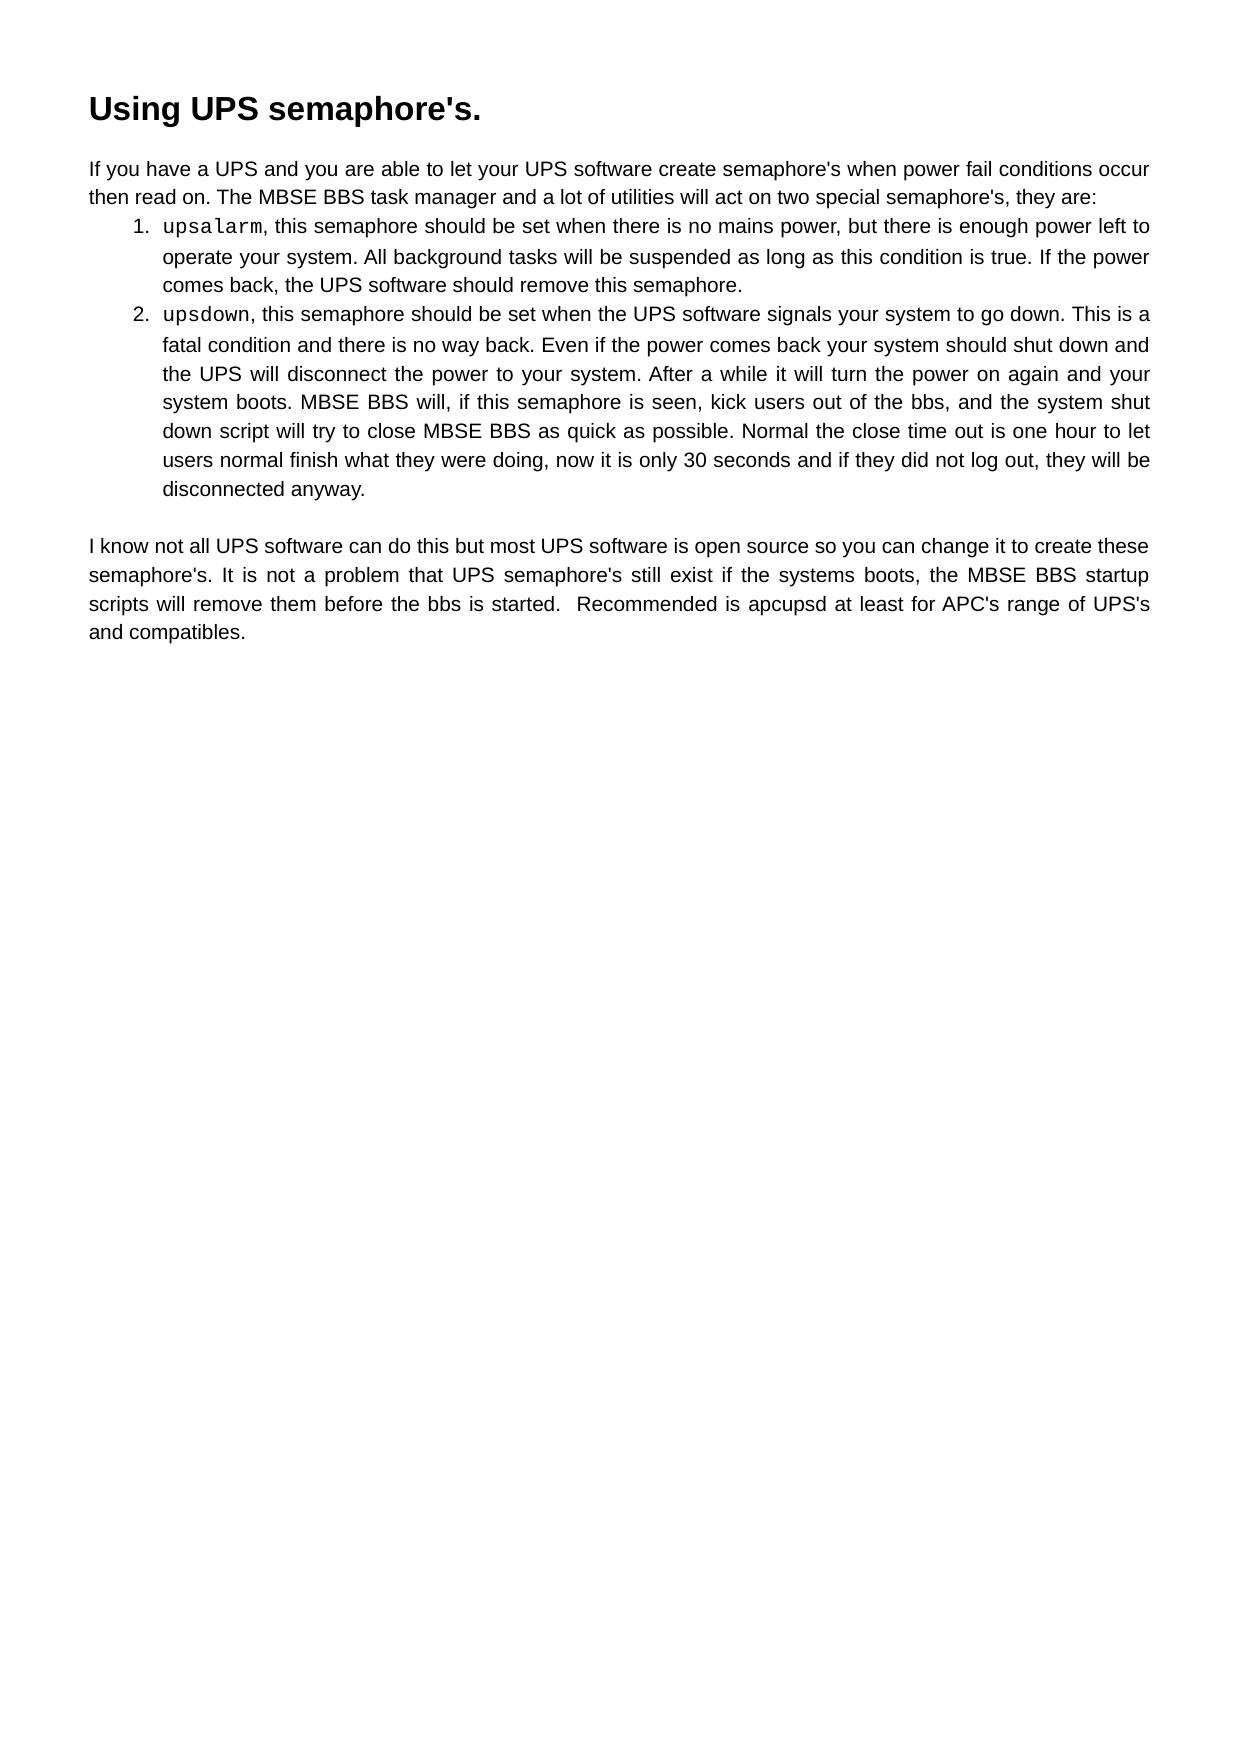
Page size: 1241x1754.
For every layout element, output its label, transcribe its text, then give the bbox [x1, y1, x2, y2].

list upsdown, this semaphore should be set when the UPS software signals your system to go down. This is a fatal condition and there is no way back. Even if the power comes back your system should shut down and the UPS will disconnect the power to your system. After a while it will turn the power on again and your system boots. MBSE BBS will, if this semaphore is seen, kick users out of the bbs, and the system shut down script will try to close MBSE BBS as quick as possible. Normal the close time out is one hour to let users normal finish what they were doing, now it is only 30 seconds and if they did not log out, they will be disconnected anyway. [133, 302, 1152, 500]
subtitle Using UPS semaphore's. [88, 88, 1152, 127]
list upsalarm, this semaphore should be set when there is no mains power, but there is enough power left to operate your system. All background tasks will be suspended as long as this condition is true. If the power comes back, the UPS software should remove this semaphore. [133, 214, 1152, 297]
text If you have a UPS and you are able to let your UPS software create semaphore's when power fail conditions occur then read on. The MBSE BBS task manager and a lot of utilities will act on two special semaphore's, they are: [88, 156, 1152, 209]
text I know not all UPS software can do this but most UPS software is open source so you can change it to create these semaphore's. It is not a problem that UPS semaphore's still exist if the systems boots, the MBSE BBS startup scripts will remove them before the bbs is started. Recommended is apcupsd at least for APC's range of UPS's and compatibles. [88, 534, 1152, 644]
